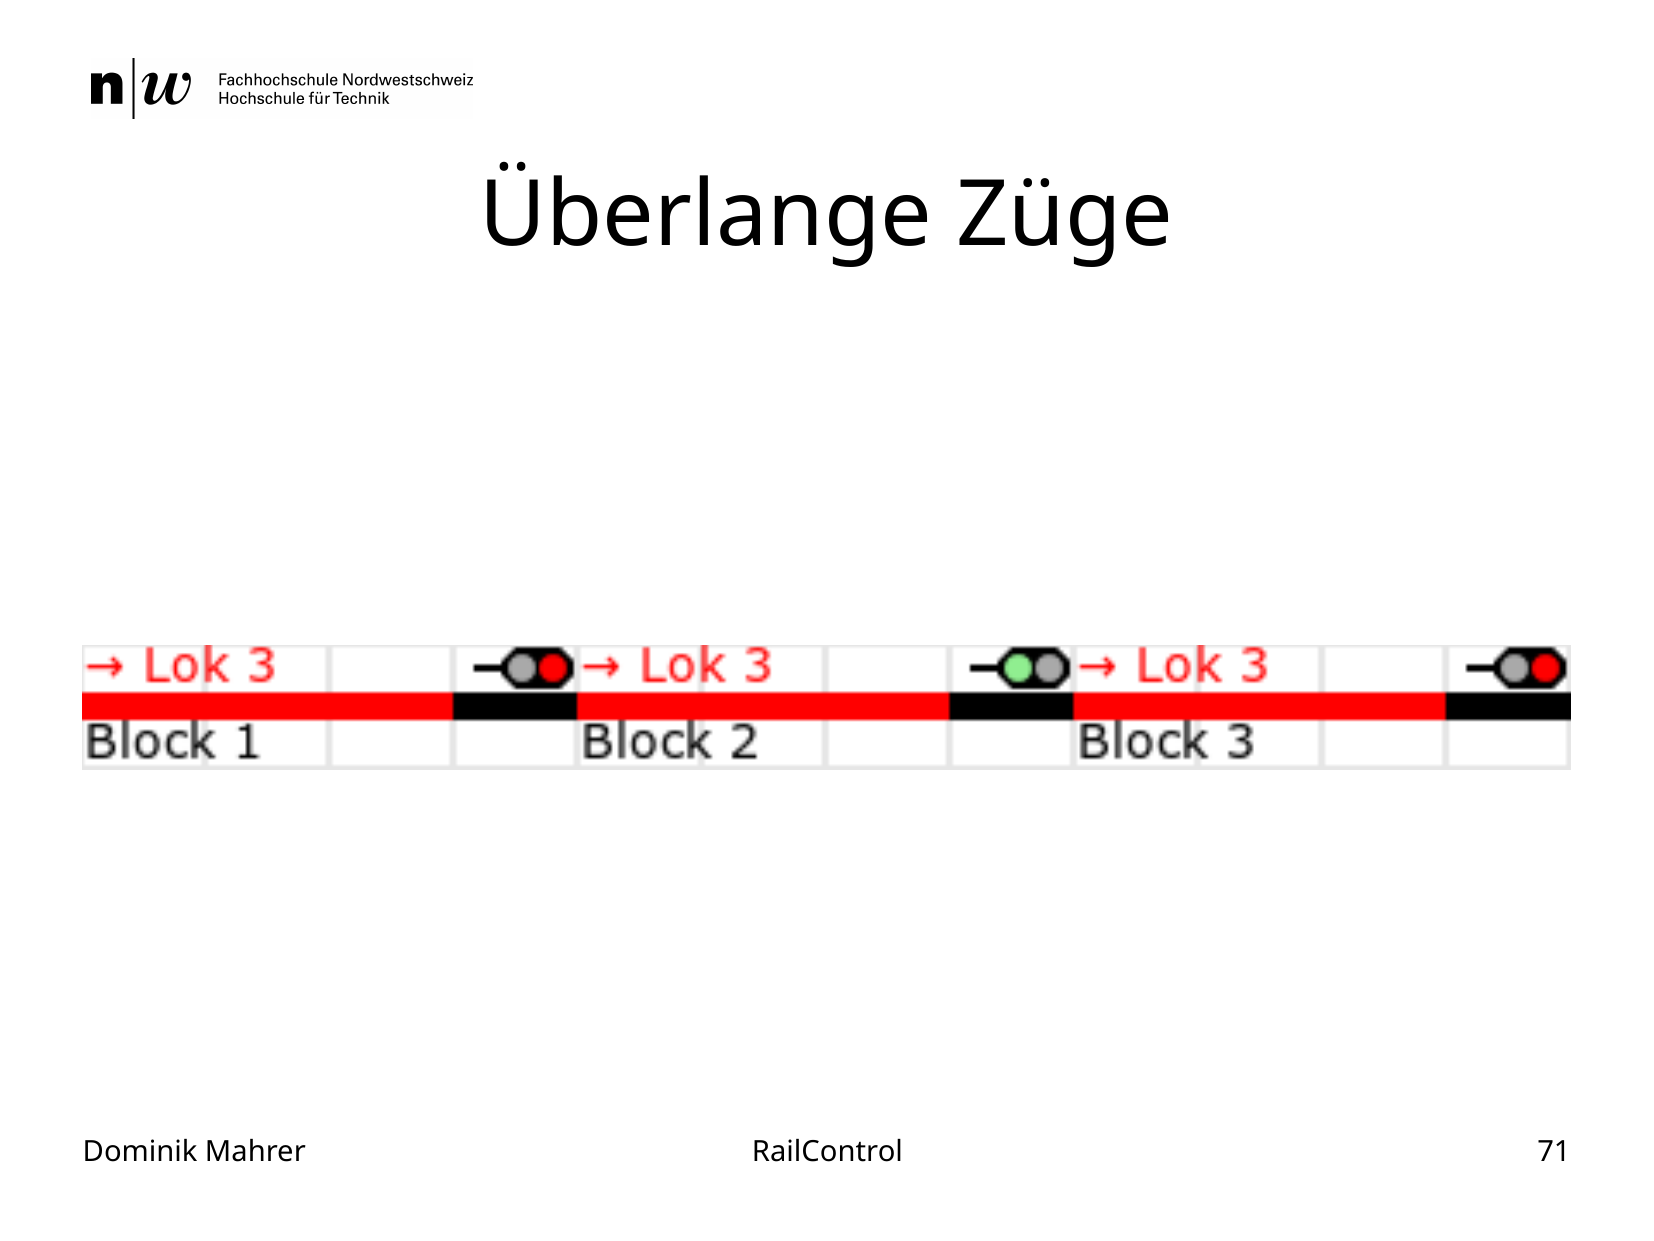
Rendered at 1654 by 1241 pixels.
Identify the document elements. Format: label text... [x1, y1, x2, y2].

picture [91, 58, 473, 119]
title Überlange Züge [82, 153, 1571, 267]
picture [82, 645, 1571, 770]
